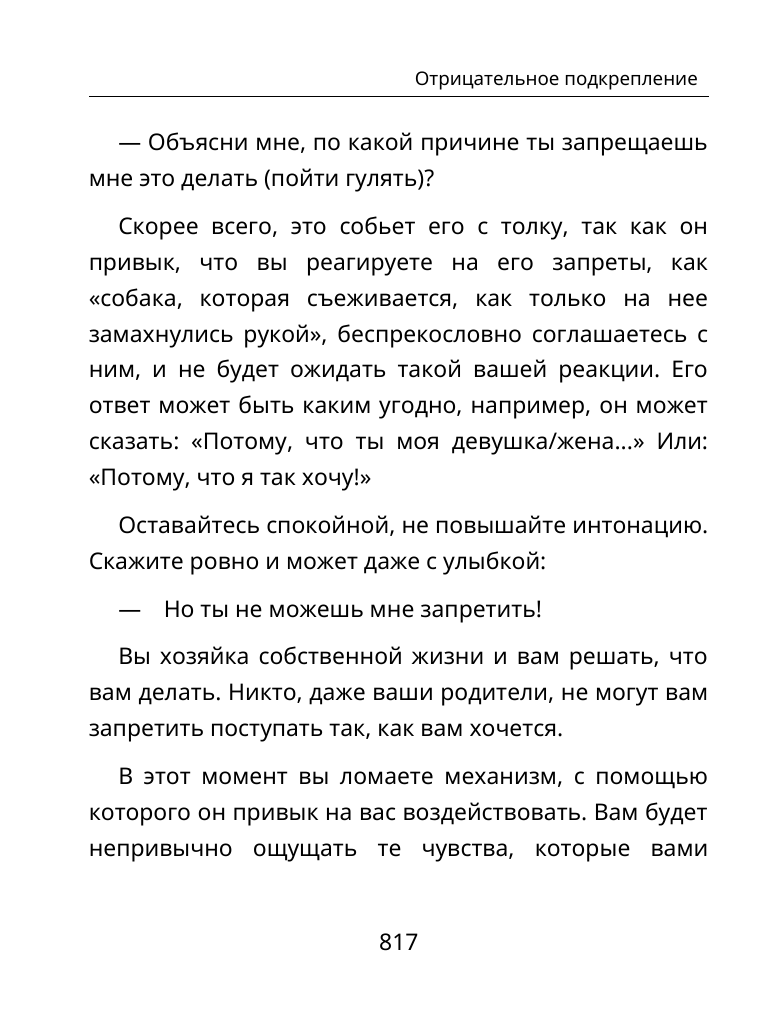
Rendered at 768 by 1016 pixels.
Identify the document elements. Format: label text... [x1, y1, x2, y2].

text Оставайтесь спокойной, не повышайте интонацию. Скажите ровно и может даже с улыбкой: [88, 509, 709, 576]
text В этот момент вы ломаете механизм, с помощью которого он привык на вас воздействовать. Вам будет непривычно ощущать те чувства, которые вами [88, 760, 709, 863]
text — Объясни мне, по какой причине ты запрещаешь мне это делать (пойти гулять)? [88, 126, 709, 193]
list Но ты не можешь мне запретить! [88, 593, 709, 624]
text Вы хозяйка собственной жизни и вам решать, что вам делать. Никто, даже ваши родители, не могут вам запретить поступать так, как вам хочется. [88, 640, 709, 743]
text Скорее всего, это собьет его с толку, так как он привык, что вы реагируете на его запреты, как «собака, которая съеживается, как только на нее замахнулись рукой», беспрекословно соглашаетесь с ним, и не будет ожидать такой вашей реакции. Его ответ может быть каким угодно, например, он может сказать: «Потому, что ты моя девушка/жена...» Или: «Потому, что я так хочу!» [88, 210, 709, 492]
